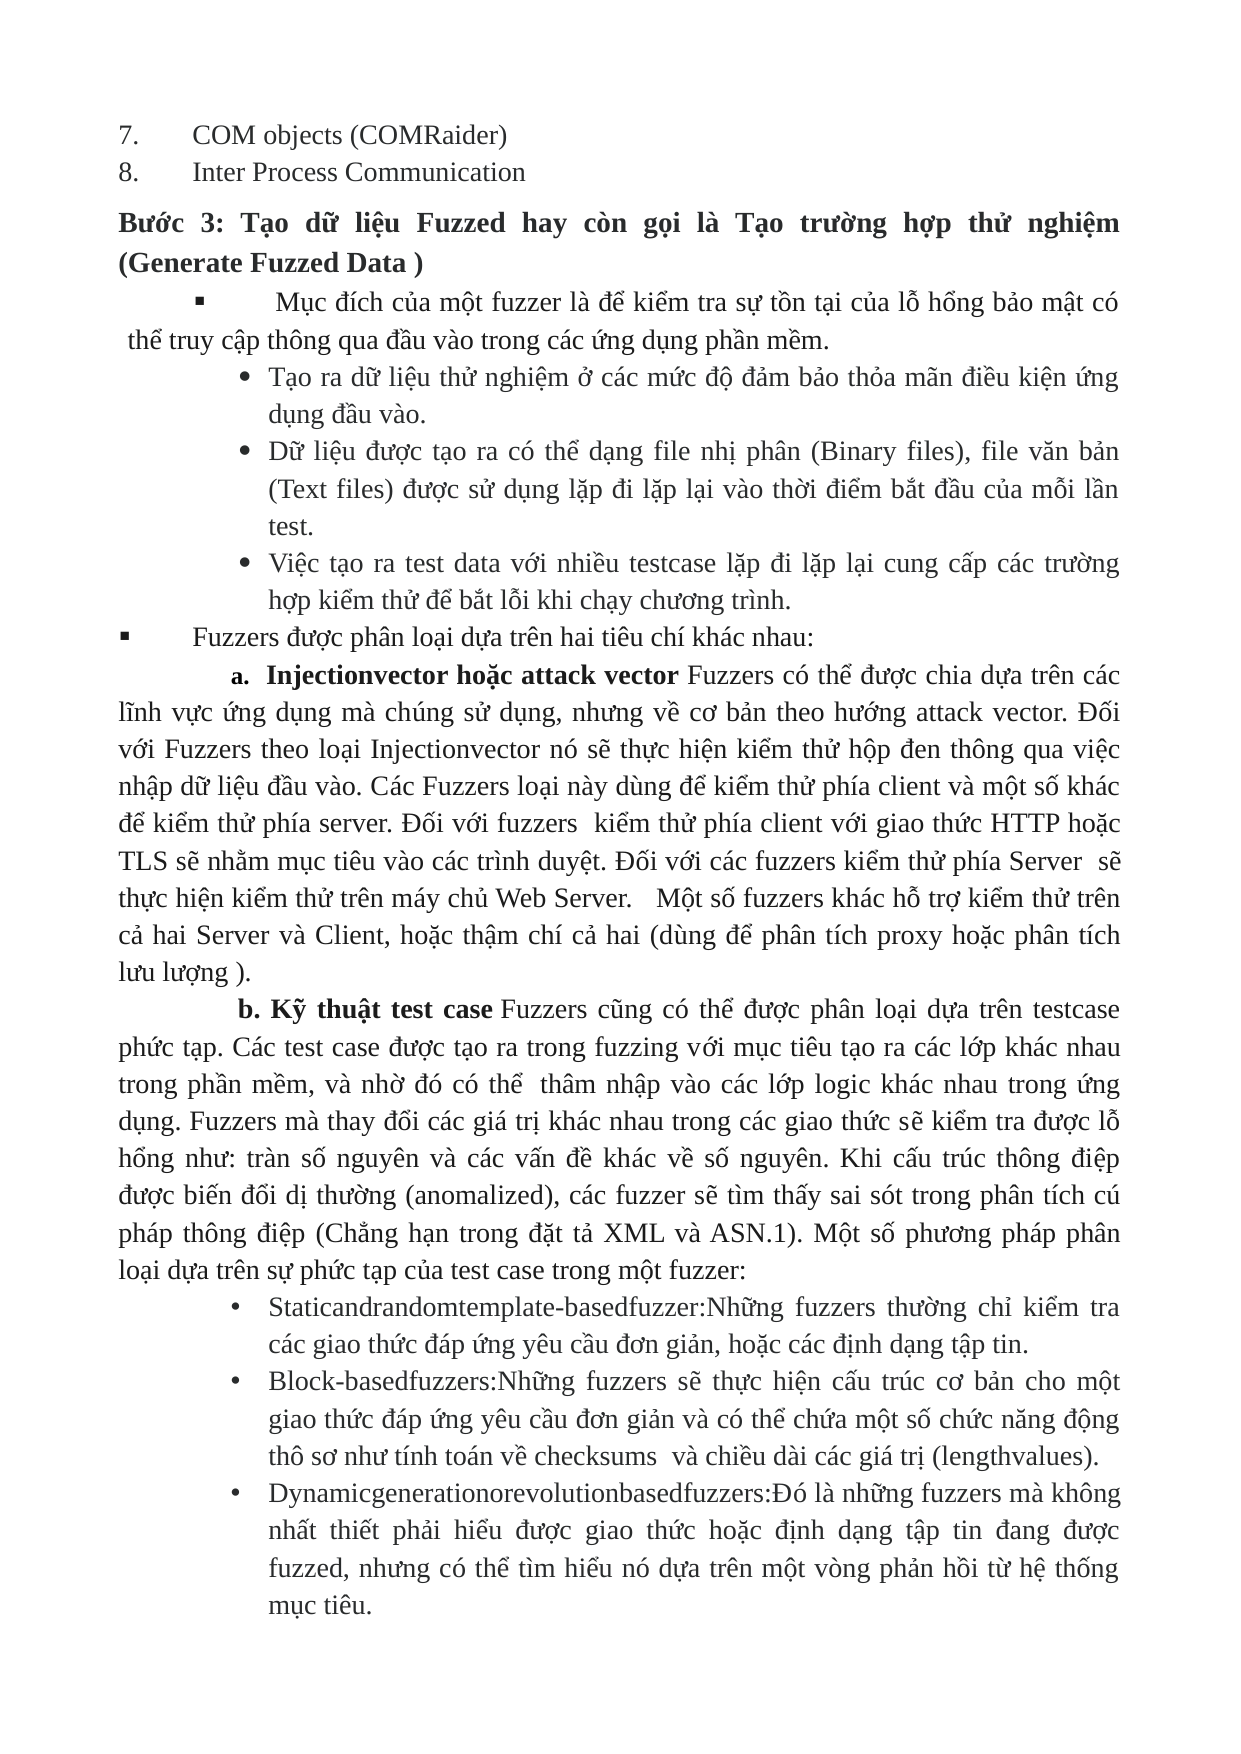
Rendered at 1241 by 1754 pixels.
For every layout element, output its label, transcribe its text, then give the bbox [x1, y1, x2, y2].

list COM objects (COMRaider) [118, 118, 1121, 151]
list Staticandrandomtemplate-basedfuzzer:Những fuzzers thường chỉ kiểm tra các giao thức đáp ứng yêu cầu đơn giản, hoặc các định dạng tập tin. [231, 1290, 1121, 1360]
list Dynamicgenerationorevolutionbasedfuzzers:Đó là những fuzzers mà không nhất thiết phải hiểu được giao thức hoặc định dạng tập tin đang được fuzzed, nhưng có thể tìm hiểu nó dựa trên một vòng phản hồi từ hệ thống mục tiêu. [231, 1476, 1121, 1620]
text b. Kỹ thuật test case Fuzzers cũng có thể được phân loại dựa trên testcase phức tạp. Các test case được tạo ra trong fuzzing với mục tiêu tạo ra các lớp khác nhau trong phần mềm, và nhờ đó có thể thâm nhập vào các lớp logic khác nhau trong ứng dụng. Fuzzers mà thay đổi các giá trị khác nhau trong các giao thức sẽ kiểm tra được lỗ hổng như: tràn số nguyên và các vấn đề khác về số nguyên. Khi cấu trúc thông điệp được biến đổi dị thường (anomalized), các fuzzer sẽ tìm thấy sai sót trong phân tích cú pháp thông điệp (Chẳng hạn trong đặt tả XML và ASN.1). Một số phương pháp phân loại dựa trên sự phức tạp của test case trong một fuzzer: [118, 992, 1121, 1285]
subtitle Bước 3: Tạo dữ liệu Fuzzed hay còn gọi là Tạo trường hợp thử nghiệm (Generate Fuzzed Data ) [118, 205, 1121, 279]
list Inter Process Communication [118, 155, 1121, 188]
list Fuzzers được phân loại dựa trên hai tiêu chí khác nhau: [118, 621, 1121, 653]
list Injectionvector hoặc attack vector Fuzzers có thể được chia dựa trên các lĩnh vực ứng dụng mà chúng sử dụng, nhưng về cơ bản theo hướng attack vector. Đối với Fuzzers theo loại Injectionvector nó sẽ thực hiện kiểm thử hộp đen thông qua việc nhập dữ liệu đầu vào. Các Fuzzers loại này dùng để kiểm thử phía client và một số khác để kiểm thử phía server. Đối với fuzzers kiểm thử phía client với giao thức HTTP hoặc TLS sẽ nhằm mục tiêu vào các trình duyệt. Đối với các fuzzers kiểm thử phía Server sẽ thực hiện kiểm thử trên máy chủ Web Server. Một số fuzzers khác hỗ trợ kiểm thử trên cả hai Server và Client, hoặc thậm chí cả hai (dùng để phân tích proxy hoặc phân tích lưu lượng ). [118, 658, 1121, 988]
list Việc tạo ra test data với nhiều testcase lặp đi lặp lại cung cấp các trường hợp kiểm thử để bắt lỗi khi chạy chương trình. [240, 546, 1121, 616]
list Dữ liệu được tạo ra có thể dạng file nhị phân (Binary files), file văn bản (Text files) được sử dụng lặp đi lặp lại vào thời điểm bắt đầu của mỗi lần test. [240, 434, 1121, 541]
list Block-basedfuzzers:Những fuzzers sẽ thực hiện cấu trúc cơ bản cho một giao thức đáp ứng yêu cầu đơn giản và có thể chứa một số chức năng động thô sơ như tính toán về checksums và chiều dài các giá trị (lengthvalues). [231, 1364, 1121, 1471]
list Tạo ra dữ liệu thử nghiệm ở các mức độ đảm bảo thỏa mãn điều kiện ứng dụng đầu vào. [240, 360, 1121, 429]
list Mục đích của một fuzzer là để kiểm tra sự tồn tại của lỗ hổng bảo mật có thể truy cập thông qua đầu vào trong các ứng dụng phần mềm. [127, 285, 1121, 355]
